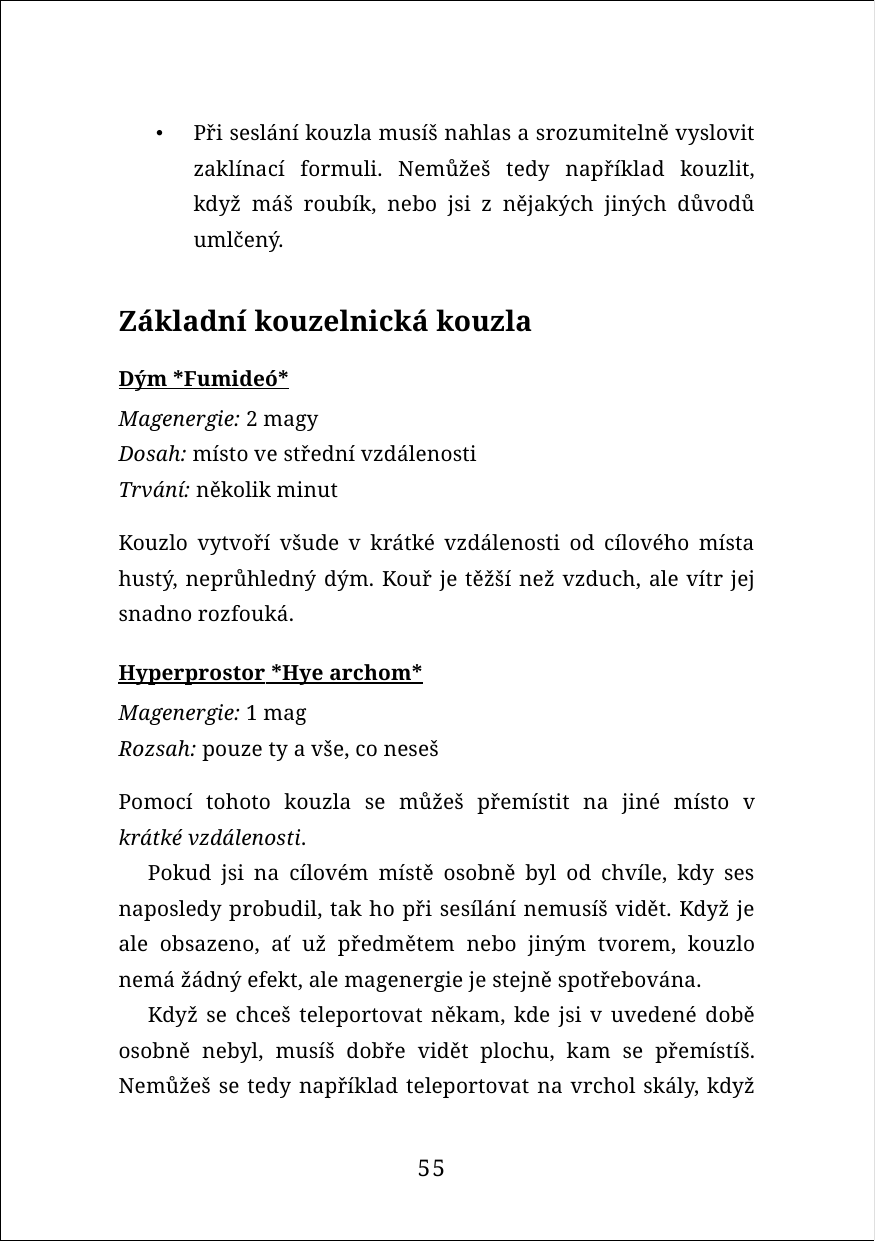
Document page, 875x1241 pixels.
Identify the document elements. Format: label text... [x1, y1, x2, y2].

subtitle Dým *Fumideó* [118, 364, 756, 392]
subtitle Hyperprostor *Hye archom* [118, 658, 756, 687]
text Magenergie: 2 magy Dosah: místo ve střední vzdálenosti Trvání: několik minut [118, 404, 756, 503]
subtitle Základní kouzelnická kouzla [118, 302, 756, 340]
list Při seslání kouzla musíš nahlas a srozumitelně vyslovit zaklínací formuli. Nemůžeš tedy například kouzlit, když máš roubík, nebo jsi z nějakých jiných důvodů umlčený. [156, 118, 756, 253]
text Pomocí tohoto kouzla se můžeš přemístit na jiné místo v krátké vzdálenosti. Pokud jsi na cílovém místě osobně byl od chvíle, kdy ses naposledy probudil, tak ho při sesílání nemusíš vidět. Když je ale obsazeno, ať už předmětem nebo jiným tvorem, kouzlo nemá žádný efekt, ale magenergie je stejně spotřebována. Když se chceš teleportovat někam, kde jsi v uvedené době osobně nebyl, musíš dobře vidět plochu, kam se přemístíš. Nemůžeš se tedy například teleportovat na vrchol skály, když [118, 787, 756, 1100]
text Magenergie: 1 mag Rozsah: pouze ty a vše, co neseš [118, 698, 756, 762]
text Kouzlo vytvoří všude v krátké vzdálenosti od cílového místa hustý, neprůhledný dým. Kouř je těžší než vzduch, ale vítr jej snadno rozfouká. [118, 528, 756, 628]
